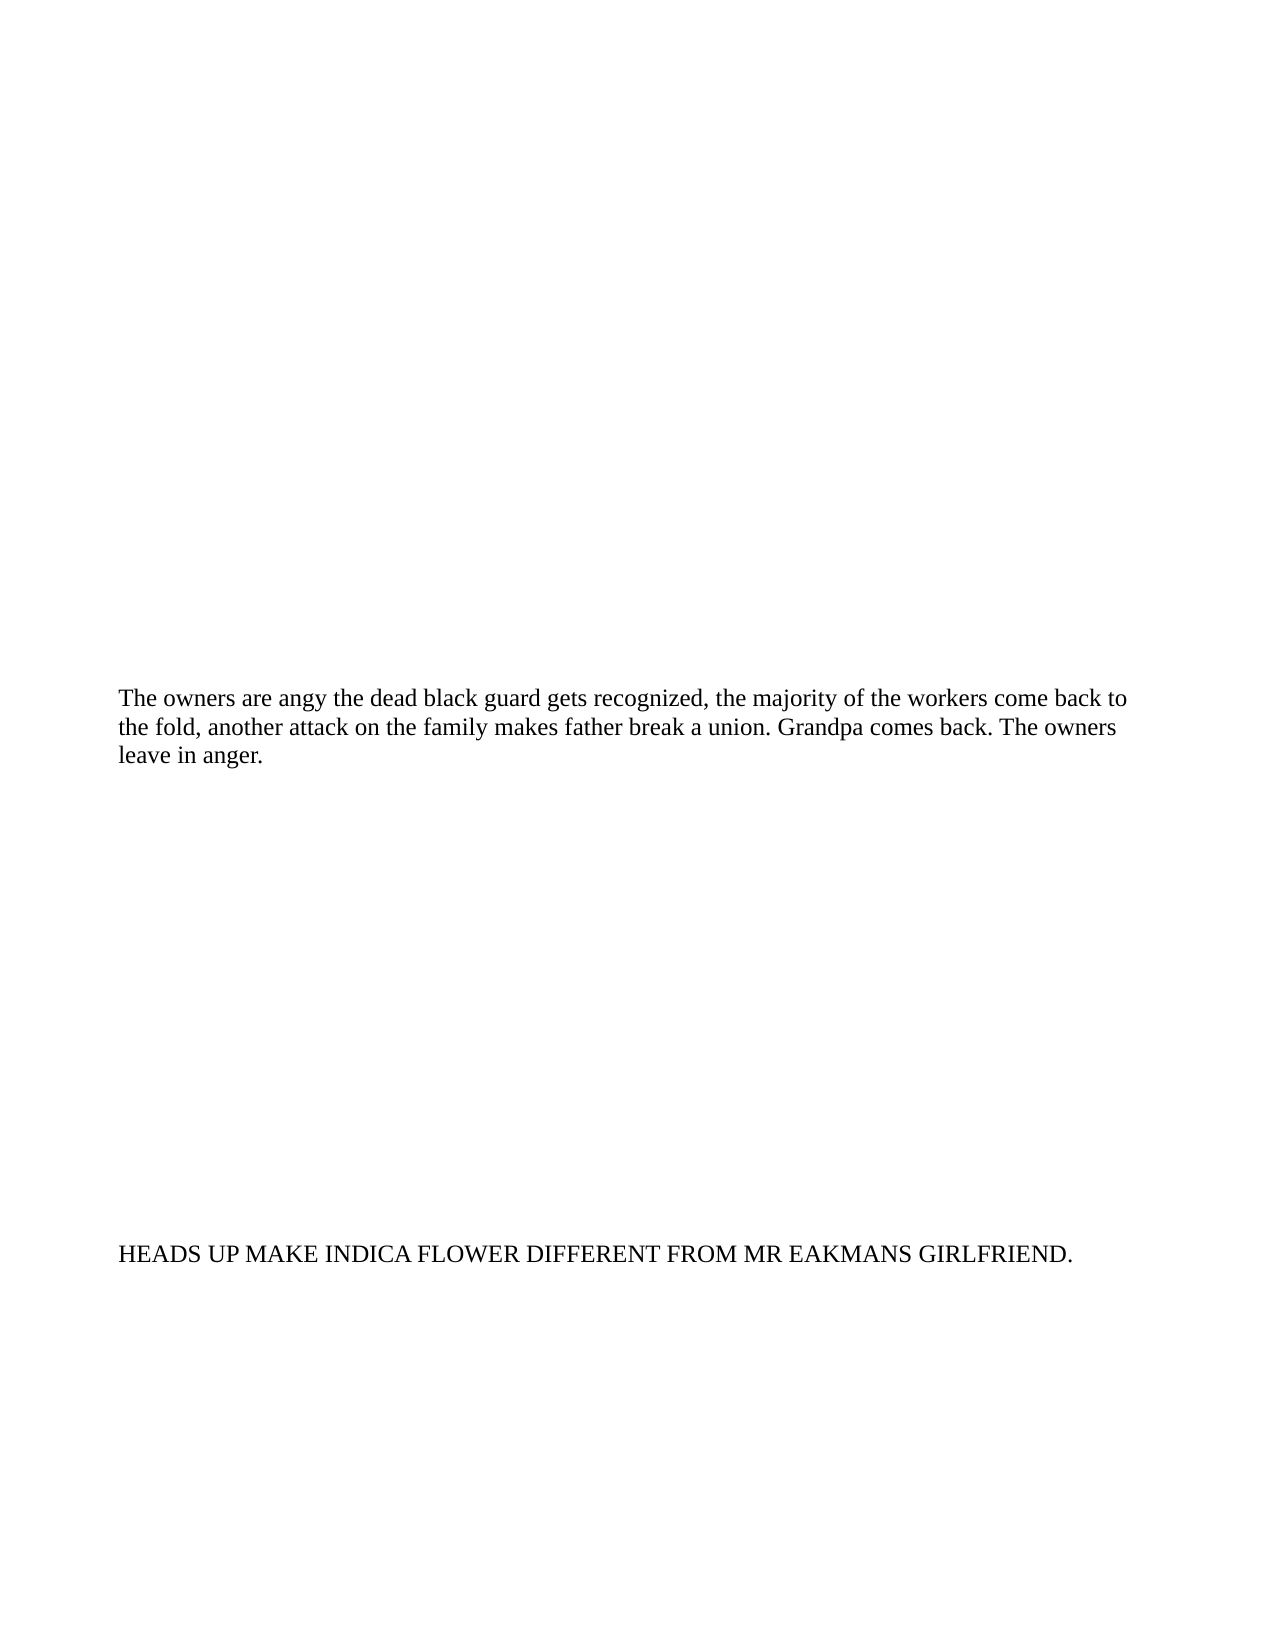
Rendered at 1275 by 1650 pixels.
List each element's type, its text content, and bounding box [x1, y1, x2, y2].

text The owners are angy the dead black guard gets recognized, the majority of the workers come back to the fold, another attack on the family makes father break a union. Grandpa comes back. The owners leave in anger. [118, 683, 1157, 769]
text HEADS UP MAKE INDICA FLOWER DIFFERENT FROM MR EAKMANS GIRLFRIEND. [118, 1182, 1157, 1268]
